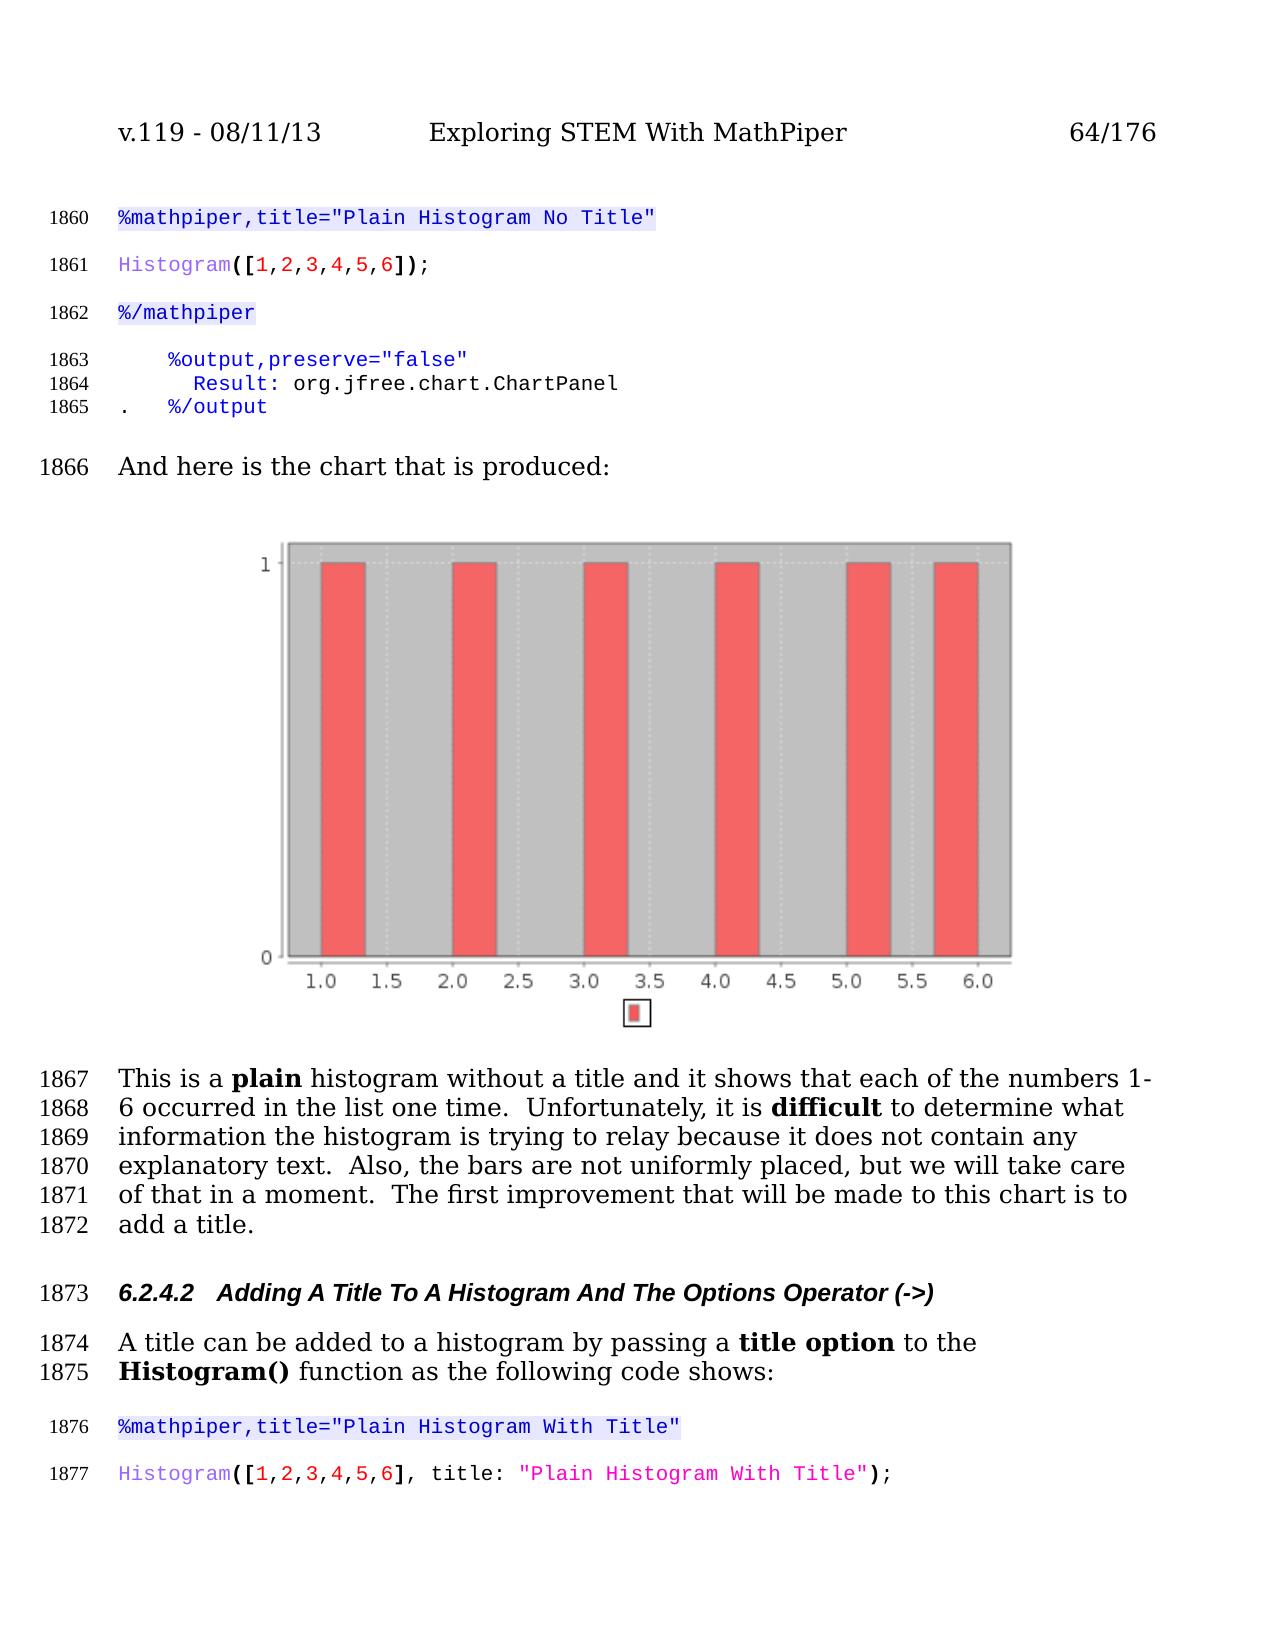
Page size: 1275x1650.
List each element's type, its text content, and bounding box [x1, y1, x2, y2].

text This is a plain histogram without a title and it shows that each of the numbers 1-6 occurred in the list one time. Unfortunately, it is difficult to determine what information the histogram is trying to relay because it does not contain any explanatory text. Also, the bars are not uniformly placed, but we will take care of that in a moment. The first improvement that will be made to this chart is to add a title. [118, 1064, 1157, 1239]
text A title can be added to a histogram by passing a title option to the Histogram() function as the following code shows: [118, 1328, 1157, 1386]
text %mathpiper,title="Plain Histogram No Title" [118, 207, 1157, 231]
text %output,preserve="false" [118, 349, 1157, 373]
picture [245, 531, 1030, 1029]
text Histogram([1,2,3,4,5,6]); [118, 254, 1157, 278]
text %/mathpiper [118, 302, 1157, 325]
text Result: org.jfree.chart.ChartPanel [118, 373, 1157, 396]
subtitle Adding A Title To A Histogram And The Options Operator (->) [118, 1278, 1157, 1307]
text %mathpiper,title="Plain Histogram With Title" [118, 1416, 1157, 1440]
text Histogram([1,2,3,4,5,6], title: "Plain Histogram With Title"); [118, 1463, 1157, 1487]
text . %/output [118, 396, 1157, 420]
text And here is the chart that is produced: [118, 452, 1157, 482]
